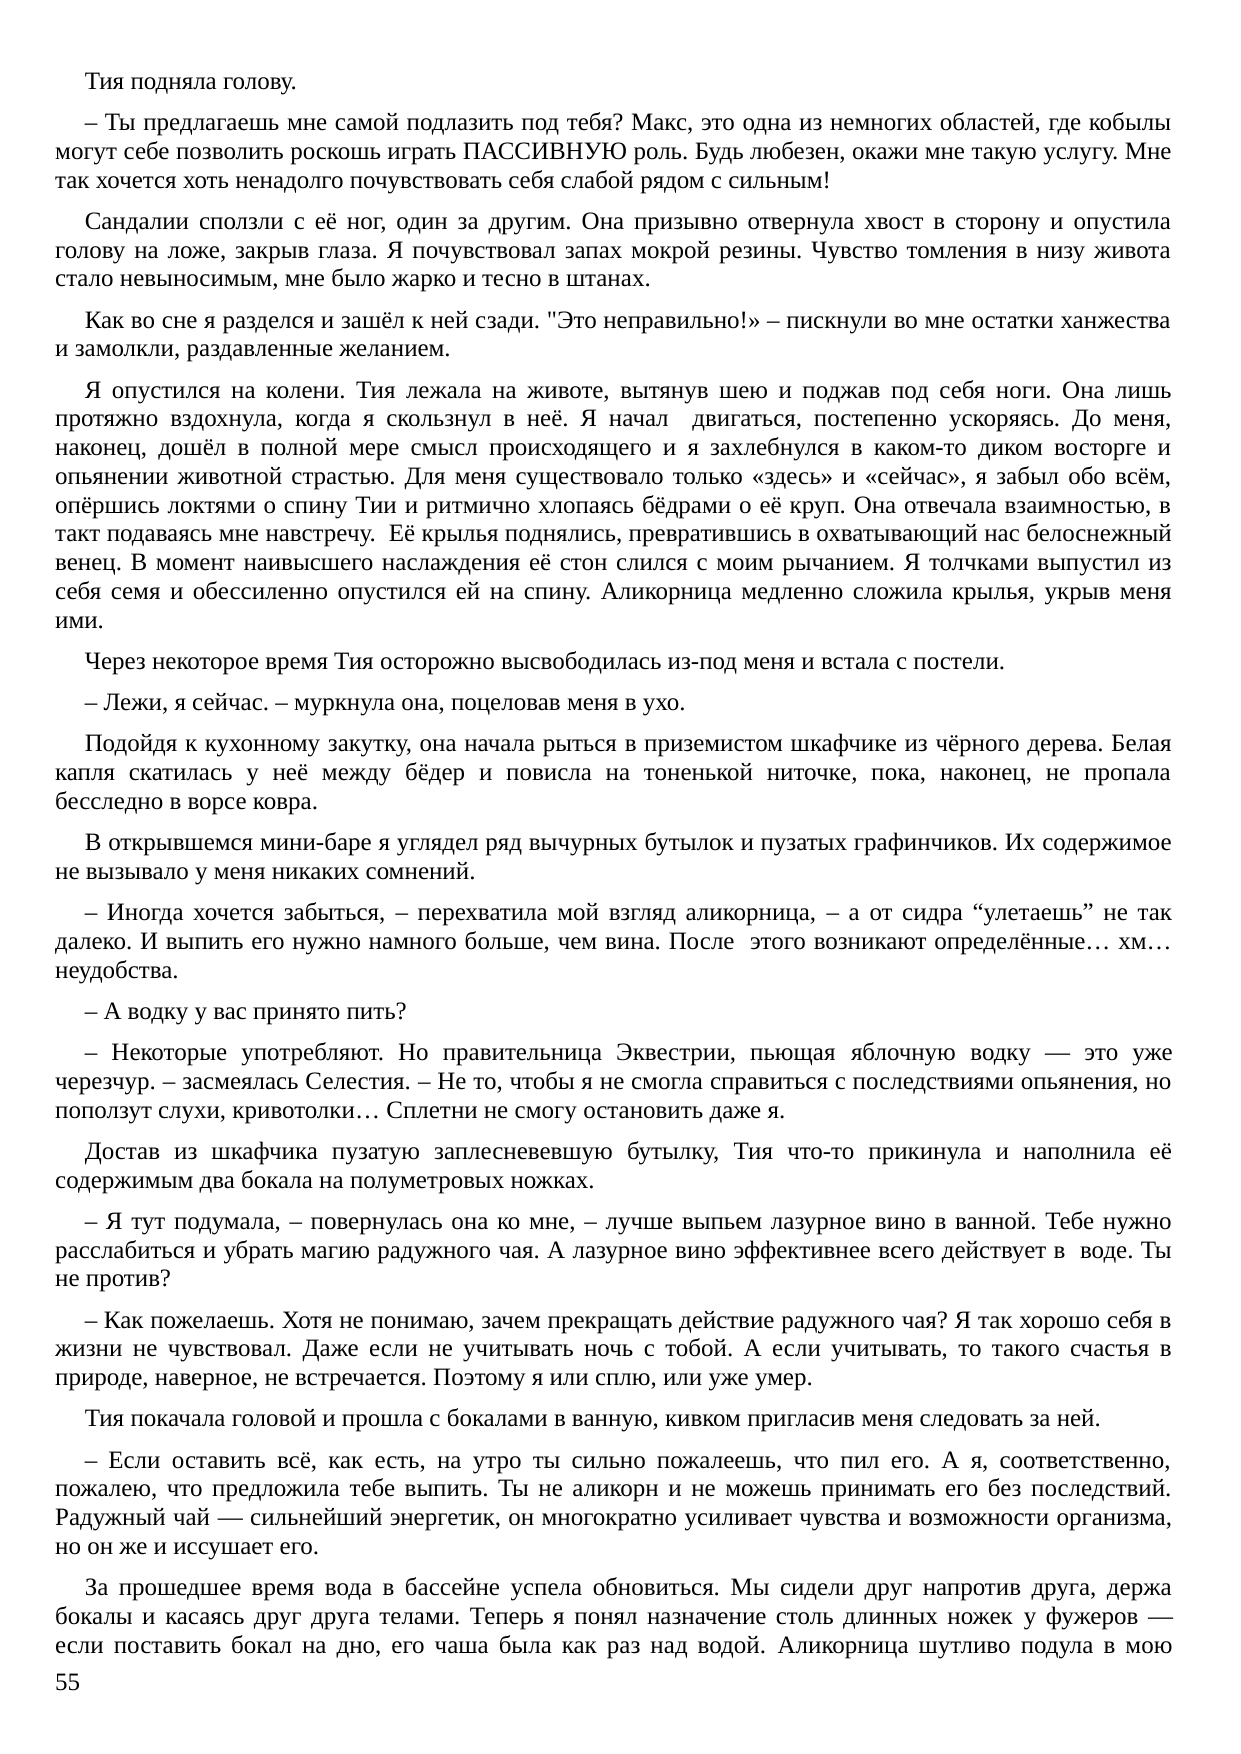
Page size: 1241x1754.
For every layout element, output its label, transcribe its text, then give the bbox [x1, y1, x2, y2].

text Тия подняла голову. [55, 66, 1173, 95]
text – Некоторые употребляют. Но правительница Эквестрии, пьющая яблочную водку — это уже черезчур. – засмеялась Селестия. – Не то, чтобы я не смогла справиться с последствиями опьянения, но поползут слухи, кривотолки… Сплетни не смогу остановить даже я. [55, 1037, 1173, 1123]
text Сандалии сползли с её ног, один за другим. Она призывно отвернула хвост в сторону и опустила голову на ложе, закрыв глаза. Я почувствовал запах мокрой резины. Чувство томления в низу живота стало невыносимым, мне было жарко и тесно в штанах. [55, 206, 1173, 292]
text В открывшемся мини-баре я углядел ряд вычурных бутылок и пузатых графинчиков. Их содержимое не вызывало у меня никаких сомнений. [55, 827, 1173, 885]
text – Если оставить всё, как есть, на утро ты сильно пожалеешь, что пил его. А я, соответственно, пожалею, что предложила тебе выпить. Ты не аликорн и не можешь принимать его без последствий. Радужный чай — сильнейший энергетик, он многократно усиливает чувства и возможности организма, но он же и иссушает его. [55, 1445, 1173, 1560]
text – А водку у вас принято пить? [55, 996, 1173, 1025]
text – Я тут подумала, – повернулась она ко мне, – лучше выпьем лазурное вино в ванной. Тебе нужно расслабиться и убрать магию радужного чая. А лазурное вино эффективнее всего действует в воде. Ты не против? [55, 1206, 1173, 1292]
text – Ты предлагаешь мне самой подлазить под тебя? Макс, это одна из немногих областей, где кобылы могут себе позволить роскошь играть ПАССИВНУЮ роль. Будь любезен, окажи мне такую услугу. Мне так хочется хоть ненадолго почувствовать себя слабой рядом с сильным! [55, 107, 1173, 193]
text – Лежи, я сейчас. – муркнула она, поцеловав меня в ухо. [55, 687, 1173, 716]
text – Иногда хочется забыться, – перехватила мой взгляд аликорница, – а от сидра “улетаешь” не так далеко. И выпить его нужно намного больше, чем вина. После этого возникают определённые… хм… неудобства. [55, 897, 1173, 983]
text Через некоторое время Тия осторожно высвободилась из-под меня и встала с постели. [55, 646, 1173, 675]
text Я опустился на колени. Тия лежала на животе, вытянув шею и поджав под себя ноги. Она лишь протяжно вздохнула, когда я скользнул в неё. Я начал двигаться, постепенно ускоряясь. До меня, наконец, дошёл в полной мере смысл происходящего и я захлебнулся в каком-то диком восторге и опьянении животной страстью. Для меня существовало только «здесь» и «сейчас», я забыл обо всём, опёршись локтями о спину Тии и ритмично хлопаясь бёдрами о её круп. Она отвечала взаимностью, в такт подаваясь мне навстречу. Её крылья поднялись, превратившись в охватывающий нас белоснежный венец. В момент наивысшего наслаждения её стон слился с моим рычанием. Я толчками выпустил из себя семя и обессиленно опустился ей на спину. Аликорница медленно сложила крылья, укрыв меня ими. [55, 375, 1173, 633]
text – Как пожелаешь. Хотя не понимаю, зачем прекращать действие радужного чая? Я так хорошо себя в жизни не чувствовал. Даже если не учитывать ночь с тобой. А если учитывать, то такого счастья в природе, наверное, не встречается. Поэтому я или сплю, или уже умер. [55, 1305, 1173, 1391]
text Подойдя к кухонному закутку, она начала рыться в приземистом шкафчике из чёрного дерева. Белая капля скатилась у неё между бёдер и повисла на тоненькой ниточке, пока, наконец, не пропала бесследно в ворсе ковра. [55, 728, 1173, 815]
text Как во сне я разделся и зашёл к ней сзади. "Это неправильно!» – пискнули во мне остатки ханжества и замолкли, раздавленные желанием. [55, 305, 1173, 362]
text Тия покачала головой и прошла с бокалами в ванную, кивком пригласив меня следовать за ней. [55, 1403, 1173, 1432]
text Достав из шкафчика пузатую заплесневевшую бутылку, Тия что-то прикинула и наполнила её содержимым два бокала на полуметровых ножках. [55, 1136, 1173, 1193]
text За прошедшее время вода в бассейне успела обновиться. Мы сидели друг напротив друга, держа бокалы и касаясь друг друга телами. Теперь я понял назначение столь длинных ножек у фужеров — если поставить бокал на дно, его чаша была как раз над водой. Аликорница шутливо подула в мою [55, 1572, 1173, 1658]
